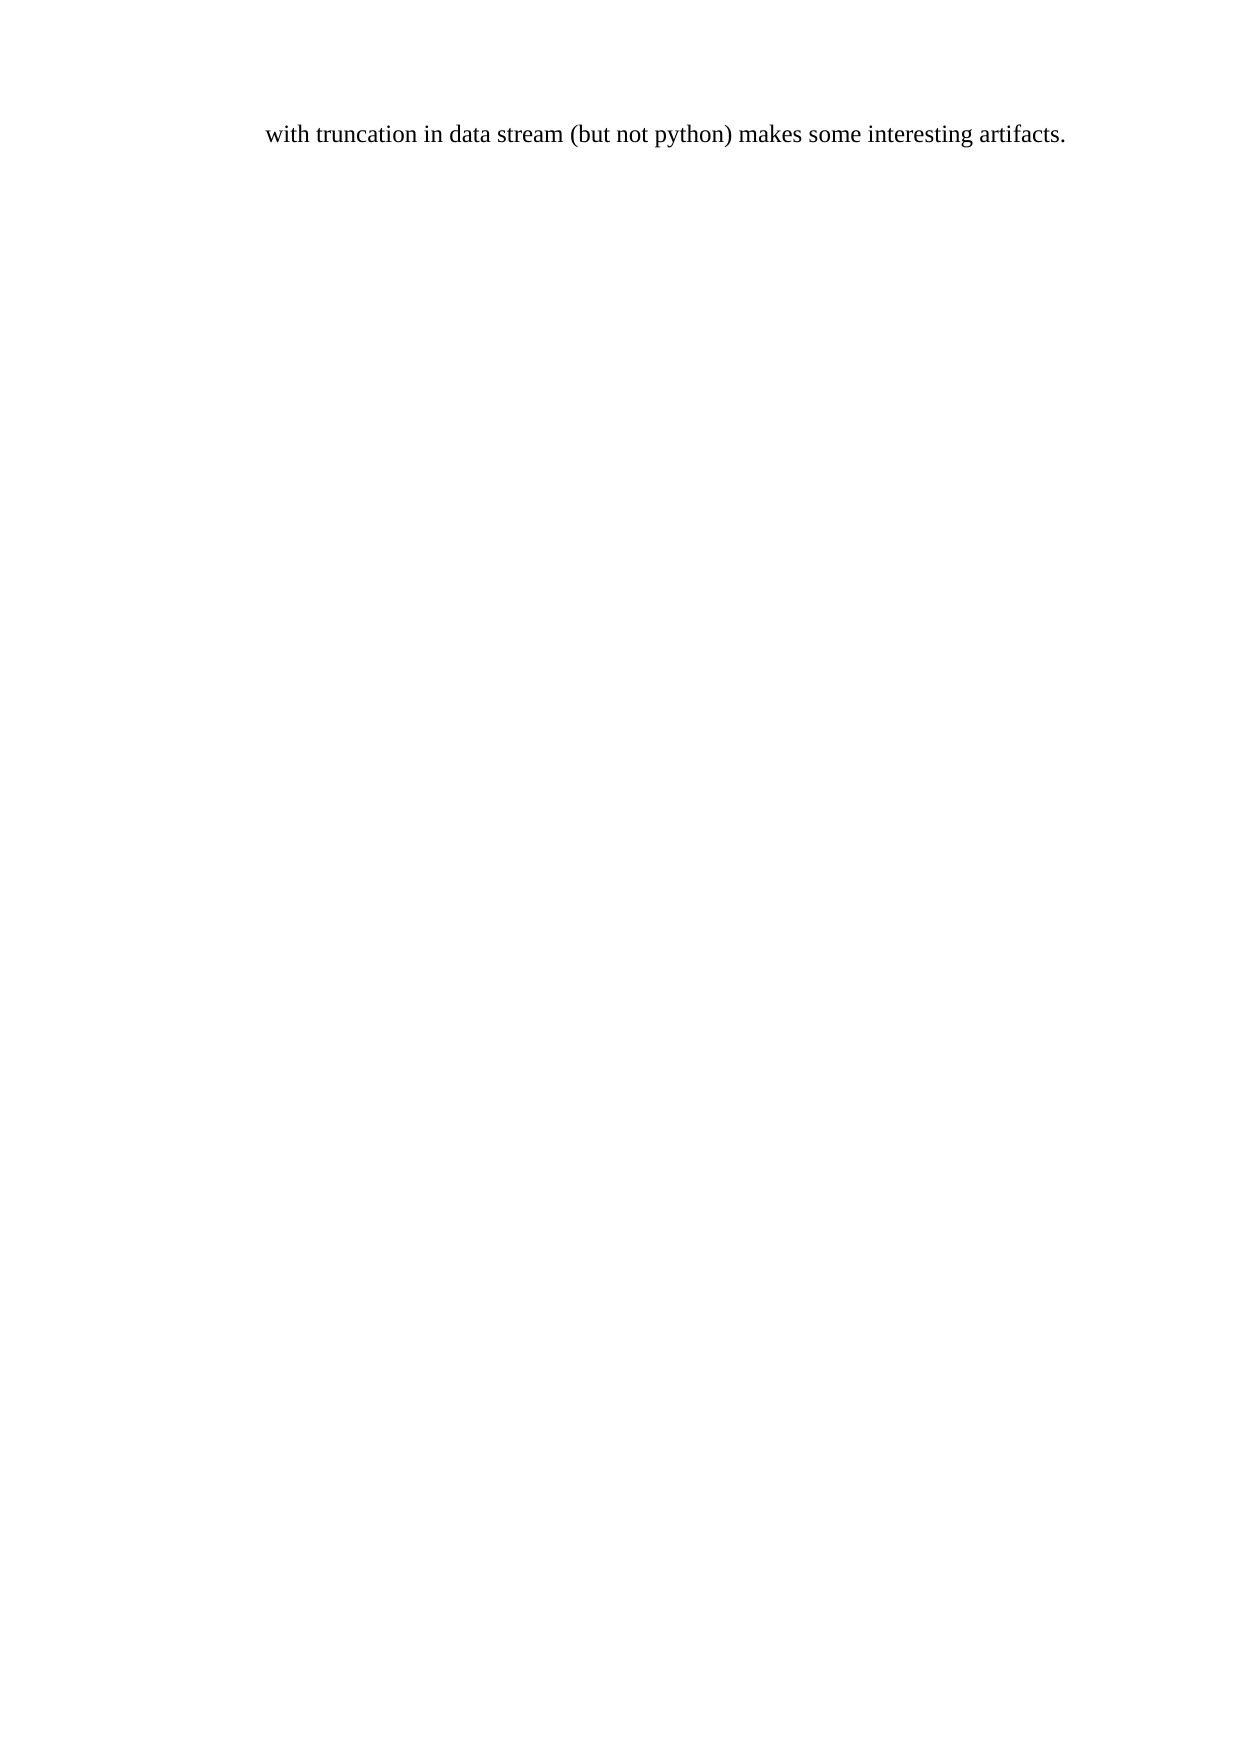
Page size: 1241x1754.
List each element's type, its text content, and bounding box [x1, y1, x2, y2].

text with truncation in data stream (but not python) makes some interesting artifacts. [265, 118, 1122, 148]
